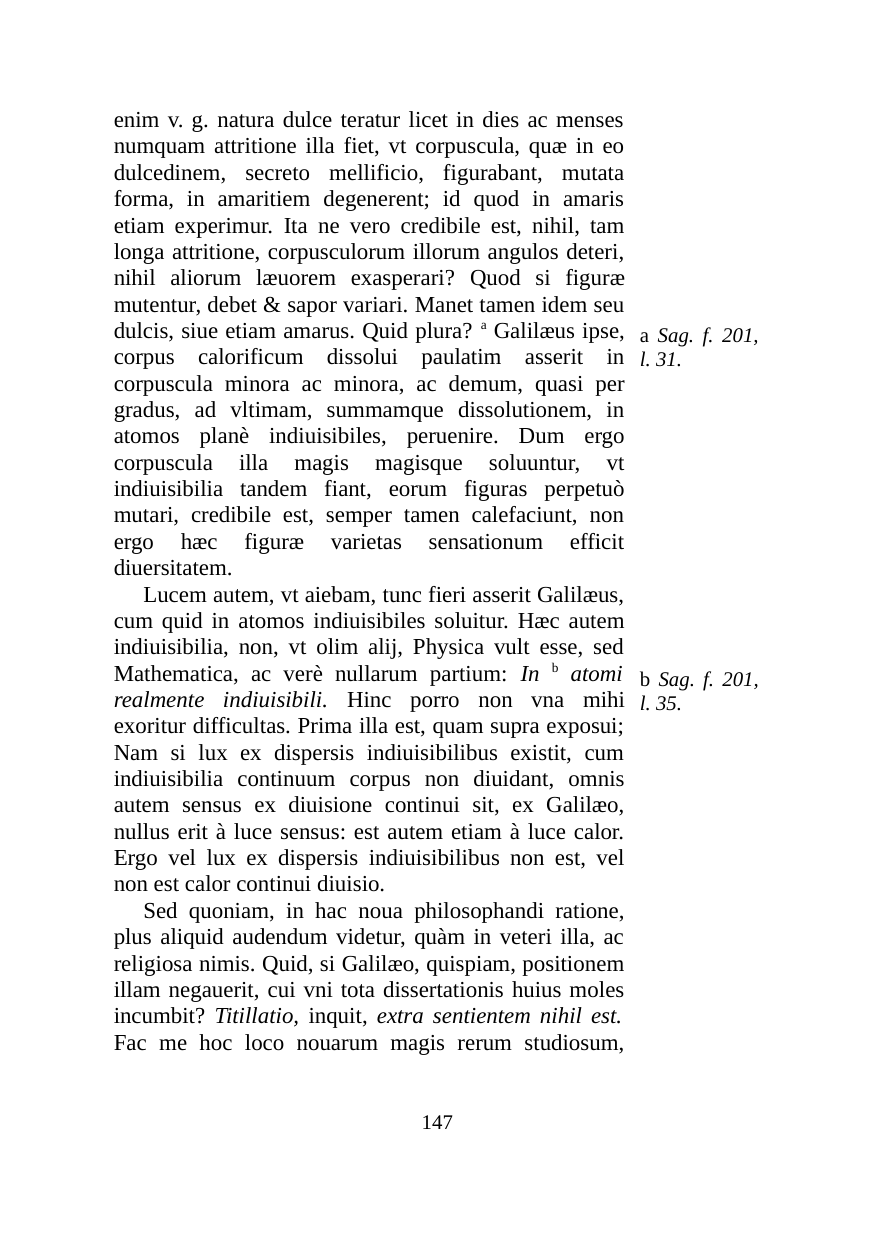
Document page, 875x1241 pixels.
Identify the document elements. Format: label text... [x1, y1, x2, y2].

table_cell b Sag. f. 201, l. 35. [632, 581, 768, 897]
table_cell a Sag. f. 201, l. 31. [632, 106, 768, 581]
table_cell [632, 897, 768, 1055]
